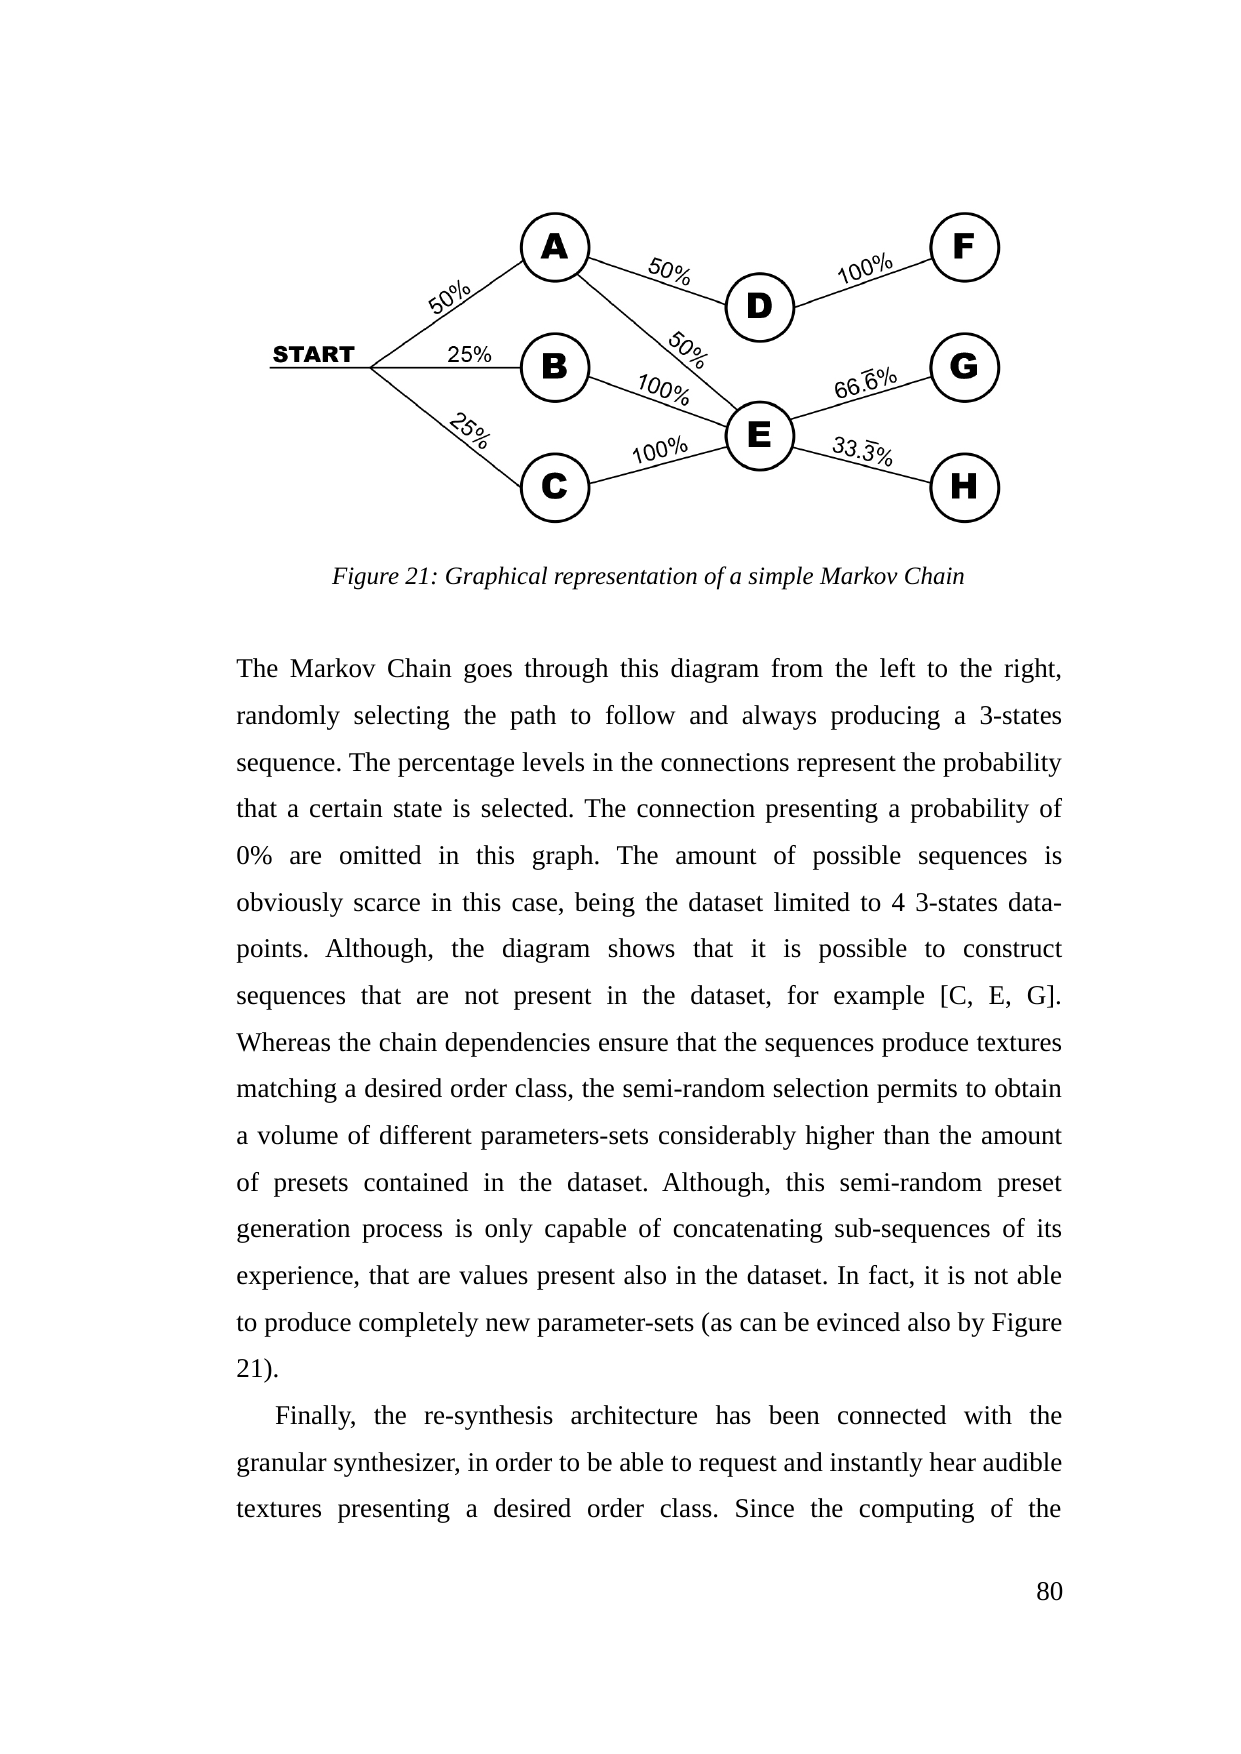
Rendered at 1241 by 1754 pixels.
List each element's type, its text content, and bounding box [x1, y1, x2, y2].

text The Markov Chain goes through this diagram from the left to the right, randomly selecting the path to follow and always producing a 3-states sequence. The percentage levels in the connections represent the probability that a certain state is selected. The connection presenting a probability of 0% are omitted in this graph. The amount of possible sequences is obviously scarce in this case, being the dataset limited to 4 3-states data-points. Although, the diagram shows that it is possible to construct sequences that are not present in the dataset, for example [C, E, G]. Whereas the chain dependencies ensure that the sequences produce textures matching a desired order class, the semi-random selection permits to obtain a volume of different parameters-sets considerably higher than the amount of presets contained in the dataset. Although, this semi-random preset generation process is only capable of concatenating sub-sequences of its experience, that are values present also in the dataset. In fact, it is not able to produce completely new parameter-sets (as can be evinced also by Figure 21). [236, 652, 1063, 1383]
picture [236, 160, 1063, 547]
text Figure 21: Graphical representation of a simple Markov Chain [236, 547, 1063, 590]
text Finally, the re-synthesis architecture has been connected with the granular synthesizer, in order to be able to request and instantly hear audible textures presenting a desired order class. Since the computing of the [236, 1399, 1063, 1523]
